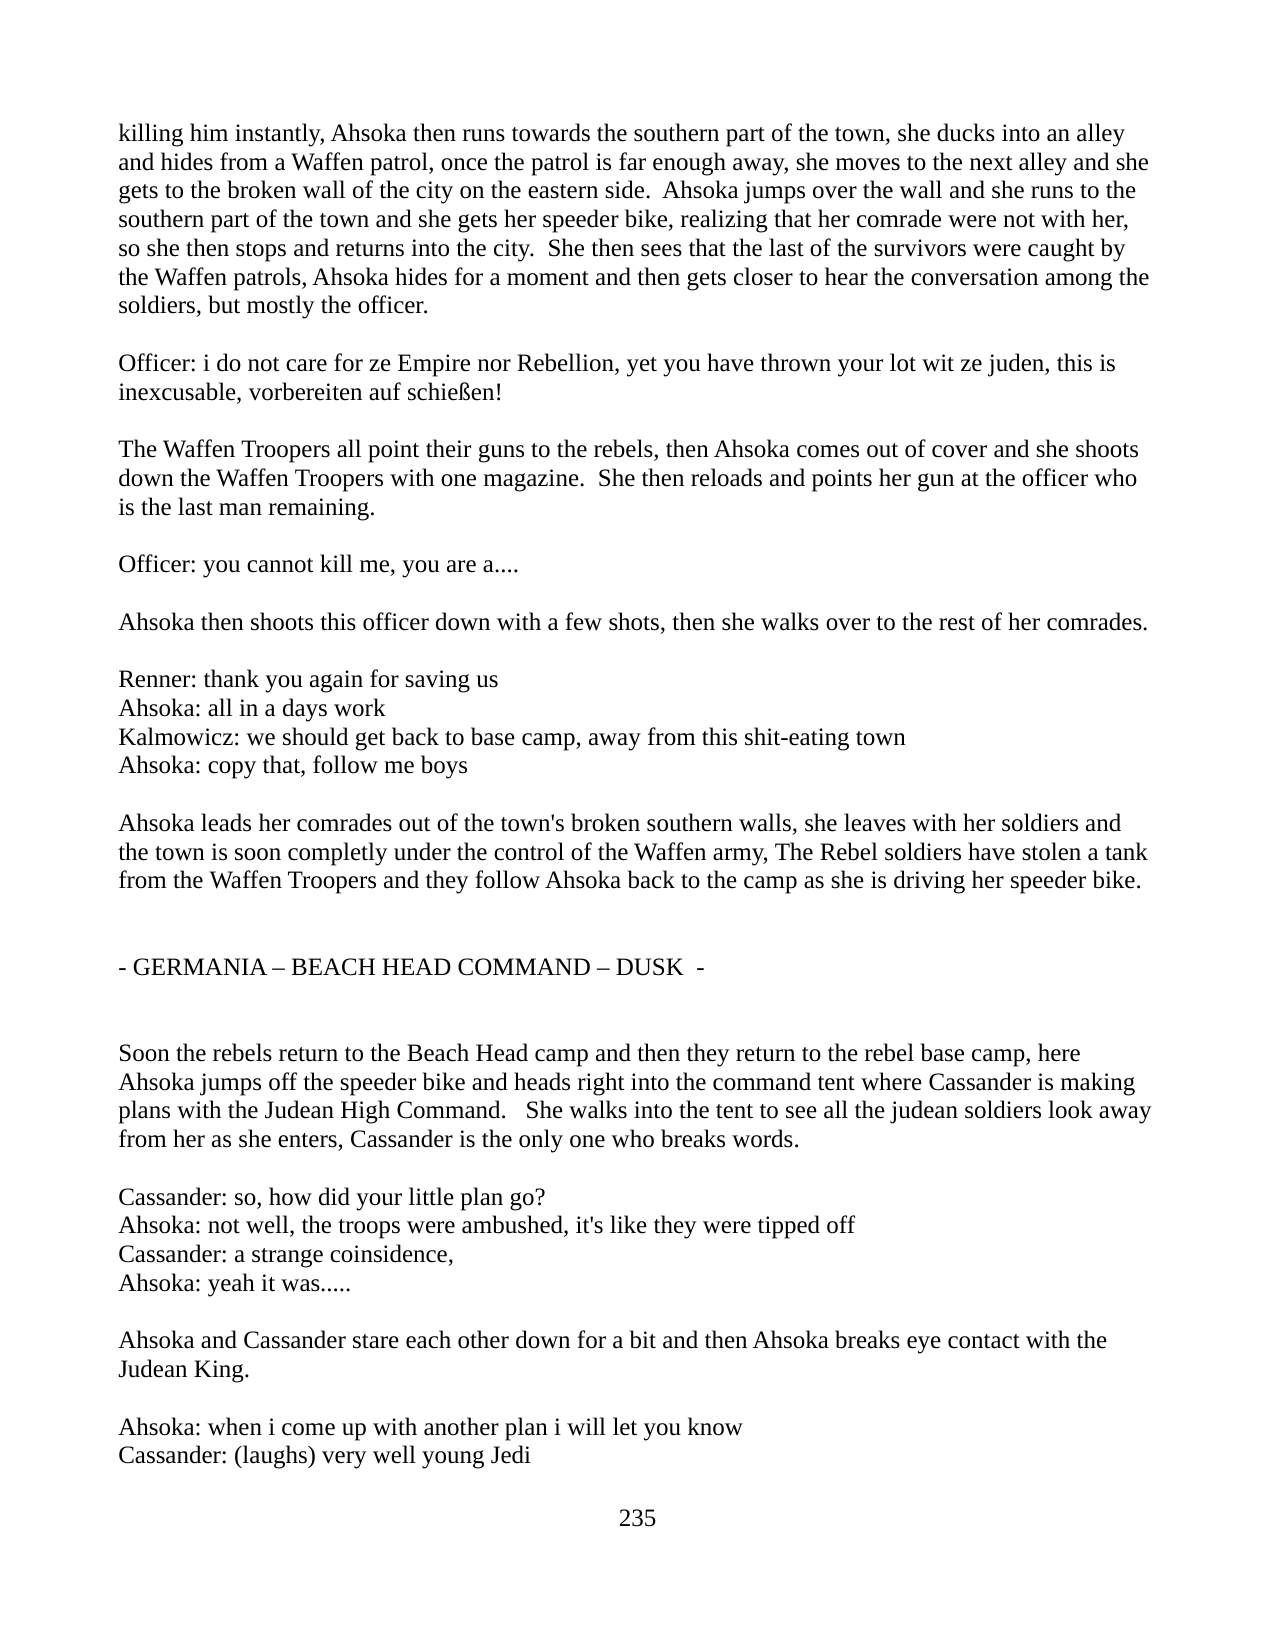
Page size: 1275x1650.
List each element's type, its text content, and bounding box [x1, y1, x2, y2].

text Soon the rebels return to the Beach Head camp and then they return to the rebel base camp, here Ahsoka jumps off the speeder bike and heads right into the command tent where Cassander is making plans with the Judean High Command. She walks into the tent to see all the judean soldiers look away from her as she enters, Cassander is the only one who breaks words. [118, 1038, 1157, 1153]
text Cassander: (laughs) very well young Jedi [118, 1441, 1157, 1469]
text Ahsoka leads her comrades out of the town's broken southern walls, she leaves with her soldiers and the town is soon completly under the control of the Waffen army, The Rebel soldiers have stolen a tank from the Waffen Troopers and they follow Ahsoka back to the camp as she is driving her speeder bike. [118, 808, 1157, 894]
text Ahsoka then shoots this officer down with a few shots, then she walks over to the rest of her comrades. [118, 607, 1157, 636]
text The Waffen Troopers all point their guns to the rebels, then Ahsoka comes out of cover and she shoots down the Waffen Troopers with one magazine. She then reloads and points her gun at the officer who is the last man remaining. [118, 434, 1157, 521]
text Cassander: so, how did your little plan go? [118, 1182, 1157, 1211]
text Cassander: a strange coinsidence, [118, 1239, 1157, 1268]
text - GERMANIA – BEACH HEAD COMMAND – DUSK - [118, 952, 1157, 981]
text Ahsoka: not well, the troops were ambushed, it's like they were tipped off [118, 1211, 1157, 1239]
text Kalmowicz: we should get back to base camp, away from this shit-eating town [118, 722, 1157, 751]
text Ahsoka and Cassander stare each other down for a bit and then Ahsoka breaks eye contact with the Judean King. [118, 1326, 1157, 1383]
text killing him instantly, Ahsoka then runs towards the southern part of the town, she ducks into an alley and hides from a Waffen patrol, once the patrol is far enough away, she moves to the next alley and she gets to the broken wall of the city on the eastern side. Ahsoka jumps over the wall and she runs to the southern part of the town and she gets her speeder bike, realizing that her comrade were not with her, so she then stops and returns into the city. She then sees that the last of the survivors were caught by the Waffen patrols, Ahsoka hides for a moment and then gets closer to hear the conversation among the soldiers, but mostly the officer. [118, 118, 1157, 319]
text Officer: i do not care for ze Empire nor Rebellion, yet you have thrown your lot wit ze juden, this is inexcusable, vorbereiten auf schießen! [118, 348, 1157, 406]
text Ahsoka: copy that, follow me boys [118, 751, 1157, 779]
text Ahsoka: yeah it was..... [118, 1268, 1157, 1297]
text Ahsoka: when i come up with another plan i will let you know [118, 1412, 1157, 1441]
text Officer: you cannot kill me, you are a.... [118, 549, 1157, 578]
text Renner: thank you again for saving us [118, 664, 1157, 693]
text Ahsoka: all in a days work [118, 693, 1157, 722]
